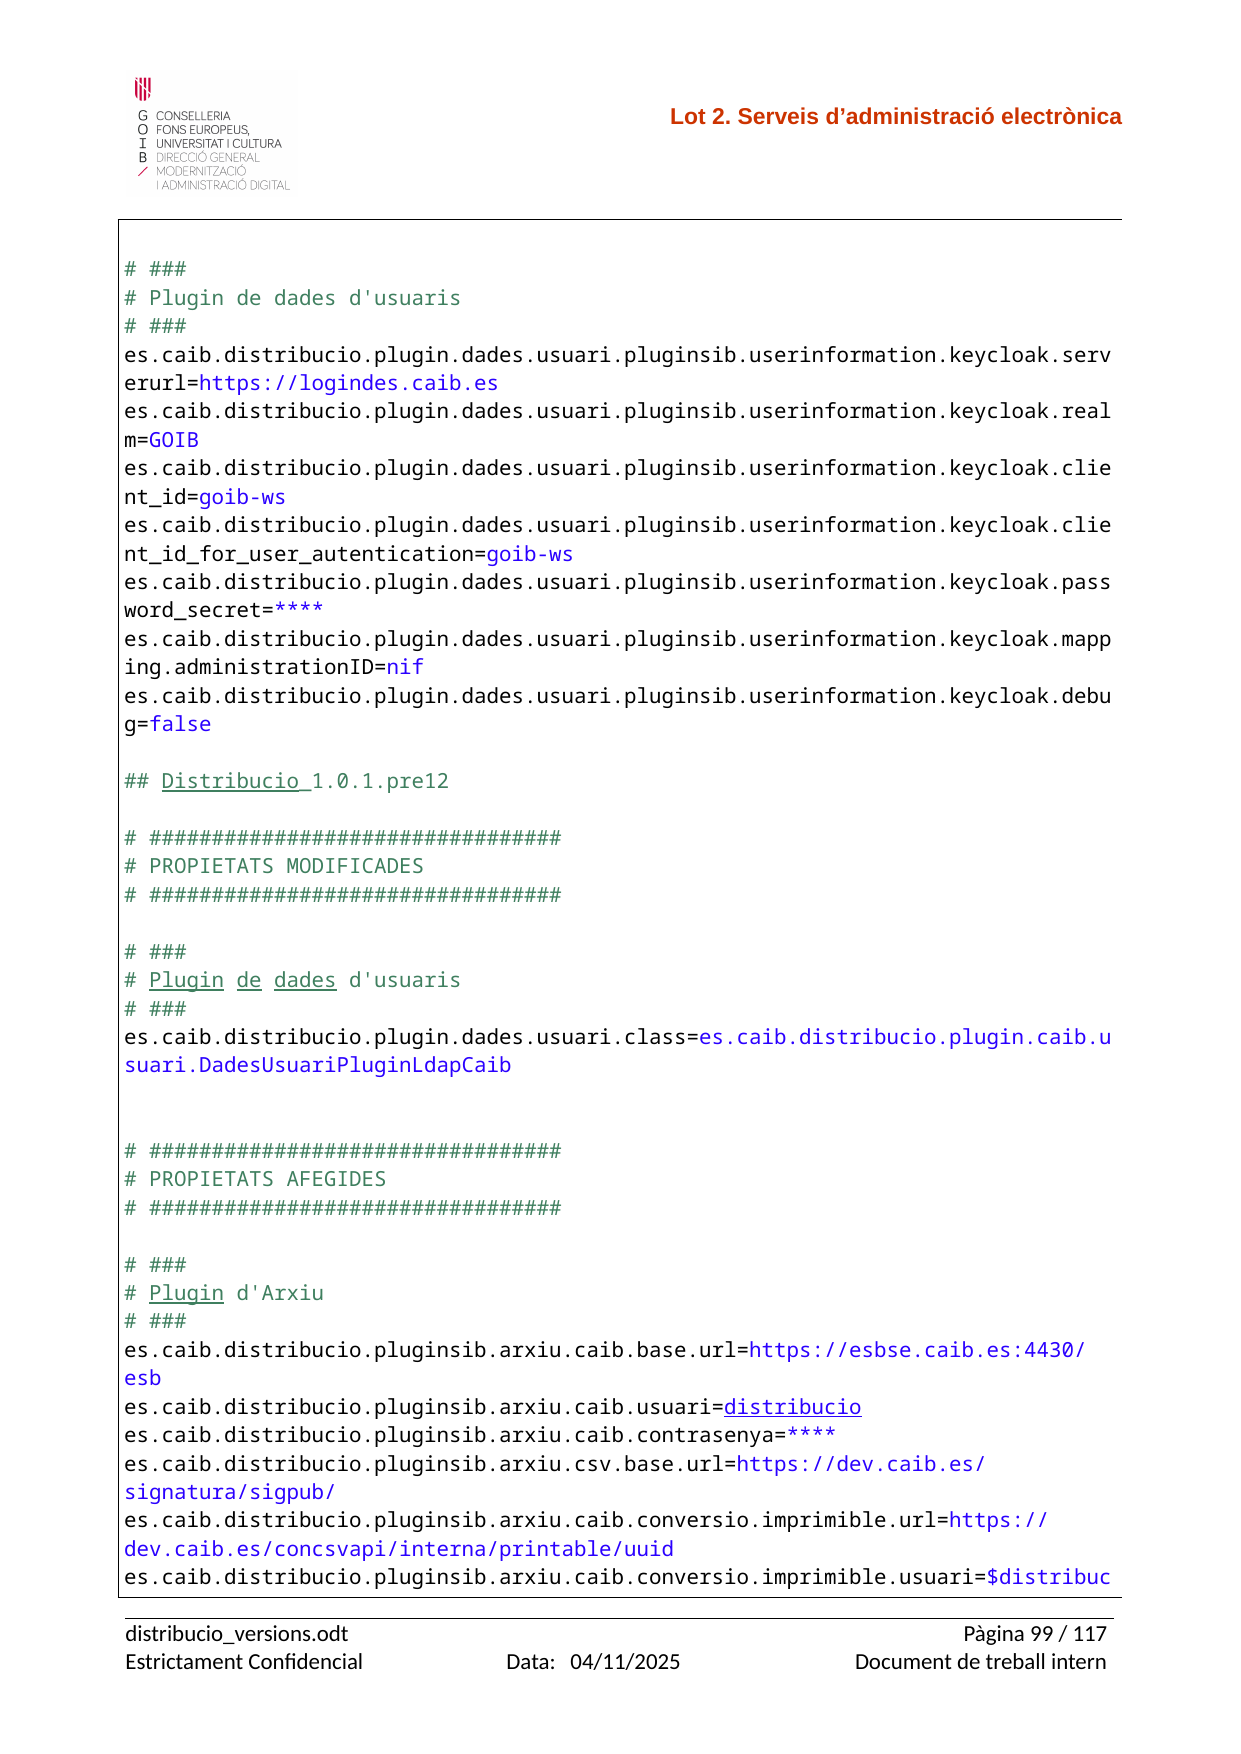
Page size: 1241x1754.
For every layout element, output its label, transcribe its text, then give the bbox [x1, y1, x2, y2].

table_header # ### # Plugin de dades d'usuaris # ### es.caib.distribucio.plugin.dades.usuari.pluginsib.userinformation.keycloak.serverurl=https://logindes.caib.es es.caib.distribucio.plugin.dades.usuari.pluginsib.userinformation.keycloak.realm=GOIB es.caib.distribucio.plugin.dades.usuari.pluginsib.userinformation.keycloak.client_id=goib-ws es.caib.distribucio.plugin.dades.usuari.pluginsib.userinformation.keycloak.client_id_for_user_autentication=goib-ws es.caib.distribucio.plugin.dades.usuari.pluginsib.userinformation.keycloak.password_secret=**** es.caib.distribucio.plugin.dades.usuari.pluginsib.userinformation.keycloak.mapping.administrationID=nif es.caib.distribucio.plugin.dades.usuari.pluginsib.userinformation.keycloak.debug=false ## Distribucio_1.0.1.pre12 # ################################# # PROPIETATS MODIFICADES # ################################# # ### # Plugin de dades d'usuaris # ### es.caib.distribucio.plugin.dades.usuari.class=es.caib.distribucio.plugin.caib.usuari.DadesUsuariPluginLdapCaib # ################################# # PROPIETATS AFEGIDES # ################################# # ### # Plugin d'Arxiu # ### es.caib.distribucio.pluginsib.arxiu.caib.base.url=https://esbse.caib.es:4430/esb es.caib.distribucio.pluginsib.arxiu.caib.usuari=distribucio es.caib.distribucio.pluginsib.arxiu.caib.contrasenya=**** es.caib.distribucio.pluginsib.arxiu.csv.base.url=https://dev.caib.es/signatura/sigpub/ es.caib.distribucio.pluginsib.arxiu.caib.conversio.imprimible.url=https://dev.caib.es/concsvapi/interna/printable/uuid es.caib.distribucio.pluginsib.arxiu.caib.conversio.imprimible.usuari=$distribuc [119, 220, 1122, 1597]
picture [126, 70, 299, 197]
